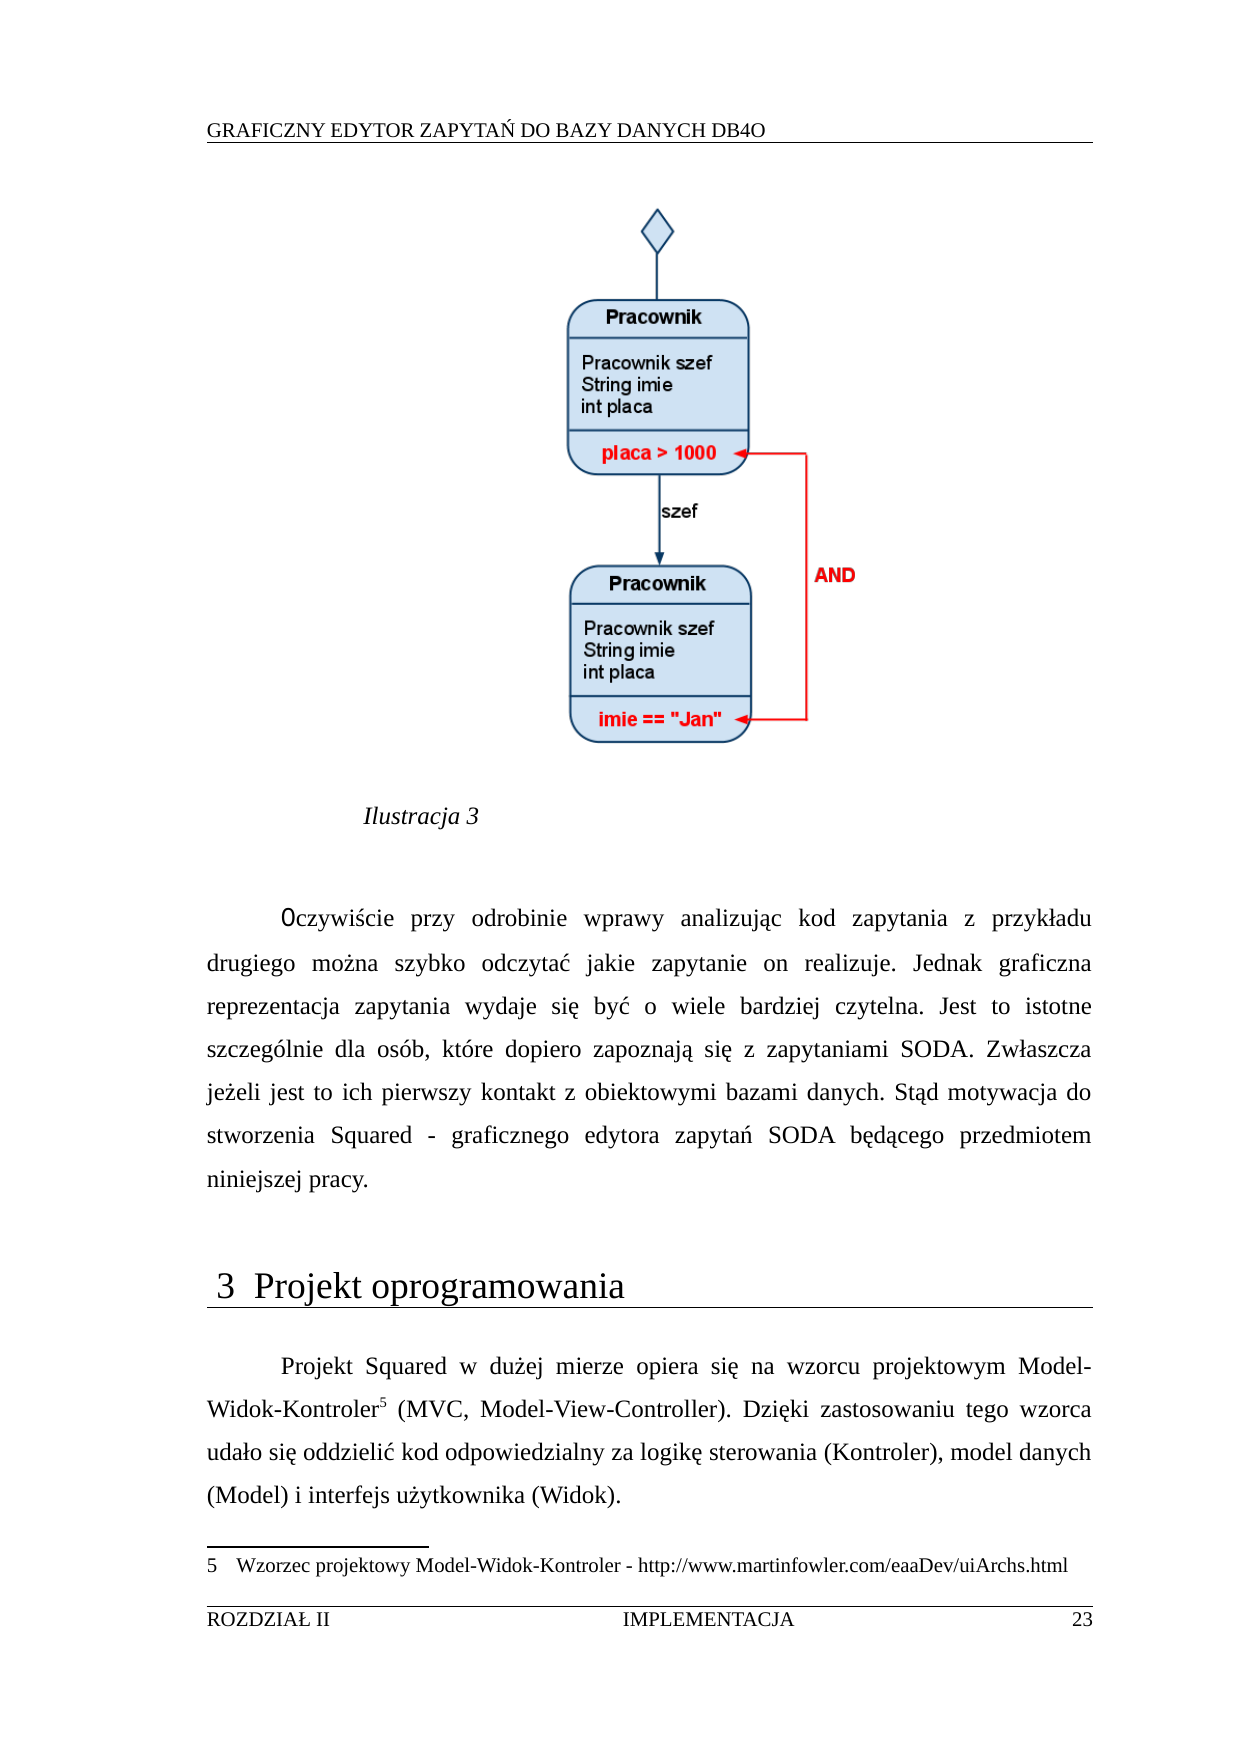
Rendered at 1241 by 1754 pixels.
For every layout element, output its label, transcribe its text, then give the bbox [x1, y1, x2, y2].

text Wzorzec projektowy Model-Widok-Kontroler - http://www.martinfowler.com/eaaDev/uiArchs.html [207, 1553, 1093, 1577]
text Ilustracja 3 [363, 801, 936, 829]
picture [363, 189, 937, 801]
text Oczywiście przy odrobinie wprawy analizując kod zapytania z przykładu drugiego można szybko odczytać jakie zapytanie on realizuje. Jednak graficzna reprezentacja zapytania wydaje się być o wiele bardziej czytelna. Jest to istotne szczególnie dla osób, które dopiero zapoznają się z zapytaniami SODA. Zwłaszcza jeżeli jest to ich pierwszy kontakt z obiektowymi bazami danych. Stąd motywacja do stworzenia Squared - graficznego edytora zapytań SODA będącego przedmiotem niniejszej pracy. [207, 899, 1093, 1192]
text Projekt Squared w dużej mierze opiera się na wzorcu projektowym Model-Widok-Kontroler (MVC, Model-View-Controller). Dzięki zastosowaniu tego wzorca udało się oddzielić kod odpowiedzialny za logikę sterowania (Kontroler), model danych (Model) i interfejs użytkownika (Widok). [207, 1351, 1093, 1509]
subtitle Projekt oprogramowania [207, 1263, 1093, 1307]
